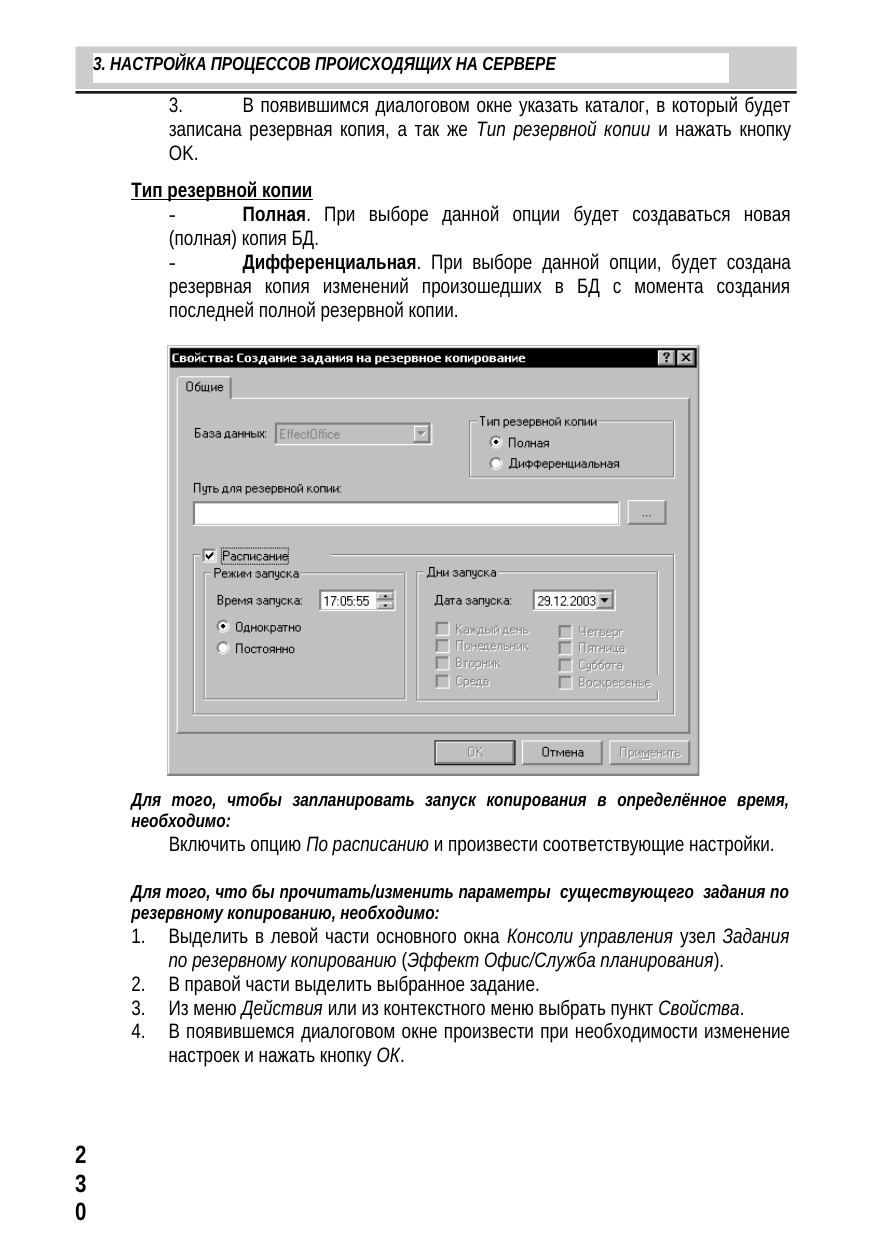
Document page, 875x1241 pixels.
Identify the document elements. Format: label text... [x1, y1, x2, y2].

list Дифференциальная. При выборе данной опции, будет создана резервная копия изменений произошедших в БД с момента создания последней полной резервной копии. [169, 250, 791, 322]
list В правой части выделить выбранное задание. [131, 972, 791, 996]
list В появившемся диалоговом окне произвести при необходимости изменение настроек и нажать кнопку ОК. [131, 1019, 791, 1067]
list Из меню Действия или из контекстного меню выбрать пункт Свойства. [131, 996, 791, 1019]
list Выделить в левой части основного окна Консоли управления узел Задания по резервному копированию (Эффект Офис/Служба планирования). [131, 924, 791, 972]
text Для того, чтобы запланировать запуск копирования в определённое время, необходимо: [131, 788, 791, 832]
text Тип резервной копии [131, 178, 791, 202]
text Для того, что бы прочитать/изменить параметры существующего задания по резервному копированию, необходимо: [131, 881, 791, 924]
list Полная. При выборе данной опции будет создаваться новая (полная) копия БД. [169, 202, 791, 250]
list В появившимся диалоговом окне указать каталог, в который будет записана резервная копия, а так же Тип резервной копии и нажать кнопку OK. [169, 94, 791, 165]
text Включить опцию По расписанию и произвести соответствующие настройки. [169, 832, 791, 856]
